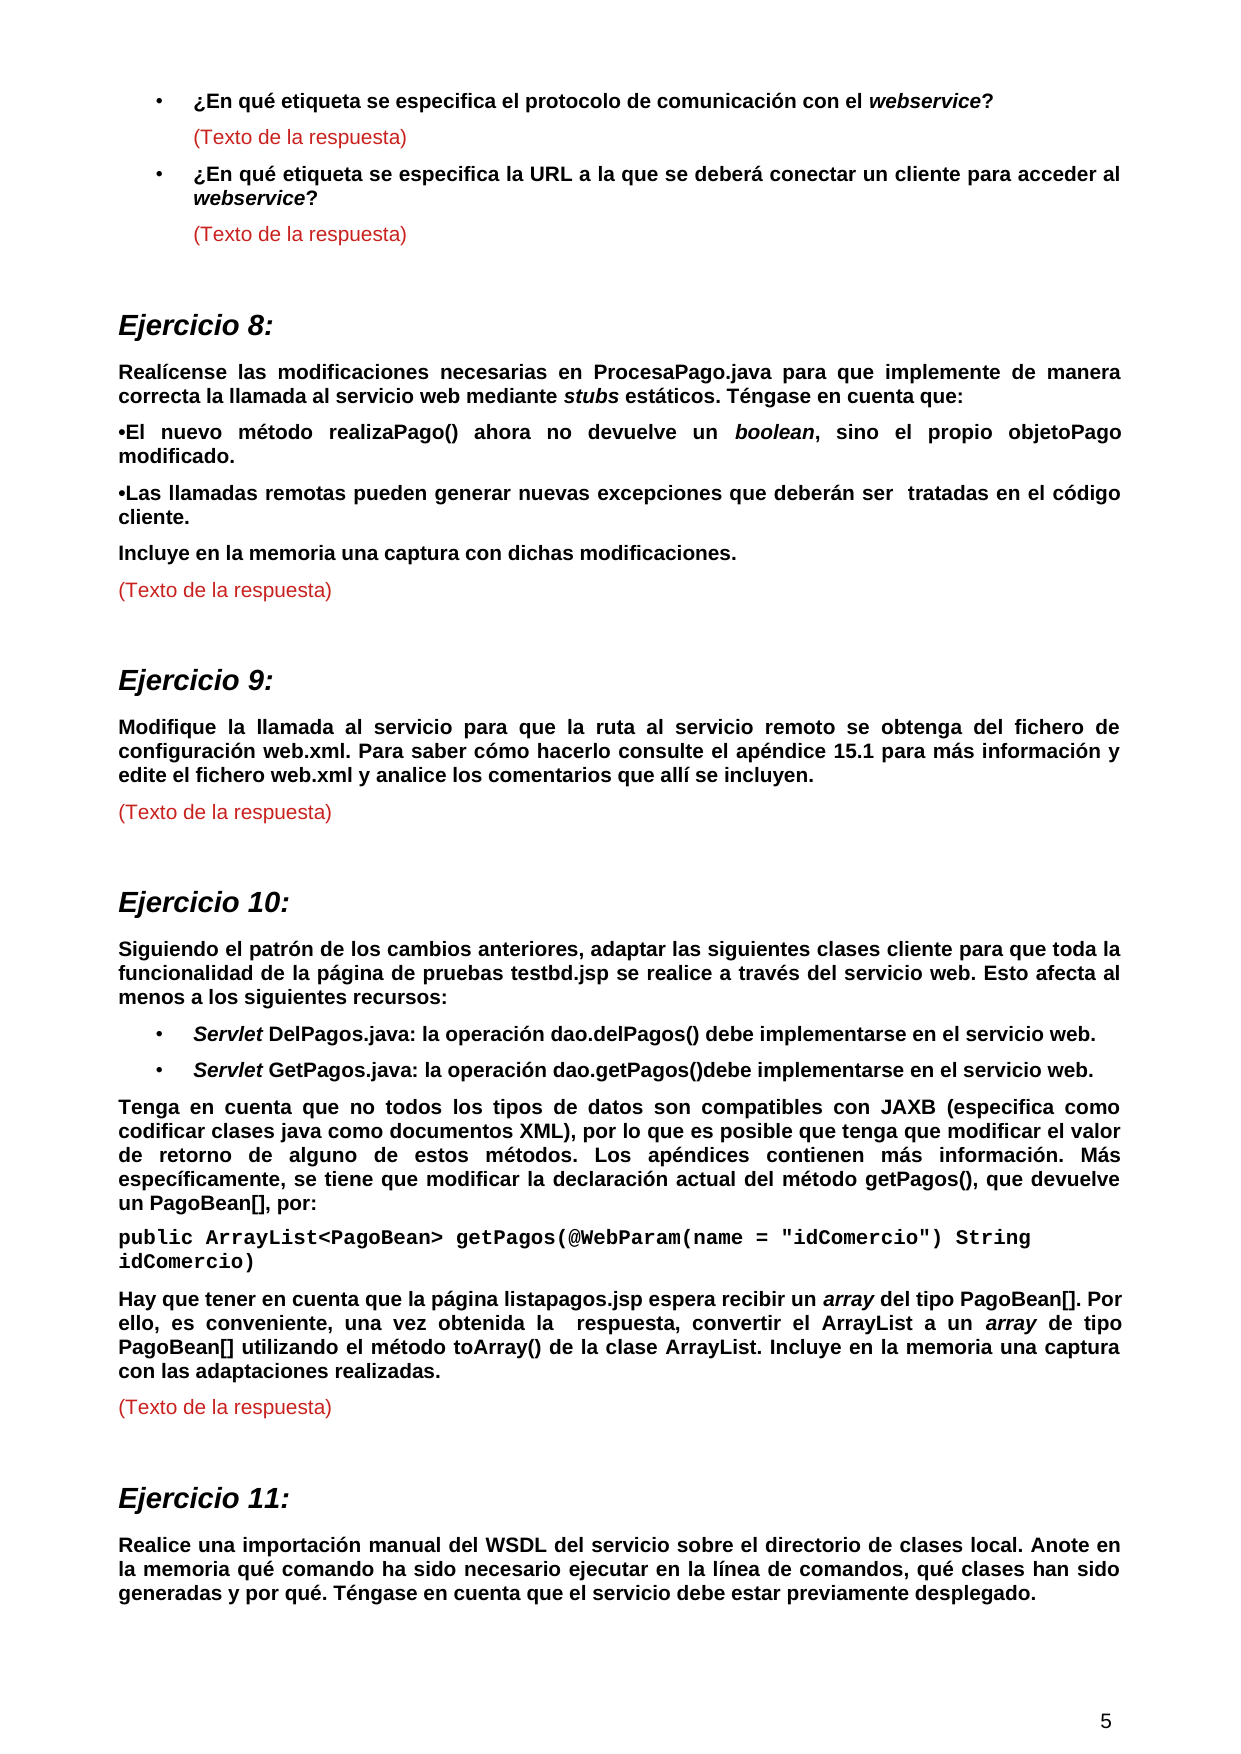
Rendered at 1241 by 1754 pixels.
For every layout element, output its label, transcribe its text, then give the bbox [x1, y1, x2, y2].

list Servlet GetPagos.java: la operación dao.getPagos()debe implementarse en el servicio web. [156, 1058, 1122, 1082]
text Realícense las modificaciones necesarias en ProcesaPago.java para que implemente de manera correcta la llamada al servicio web mediante stubs estáticos. Téngase en cuenta que: [118, 360, 1122, 408]
subtitle Ejercicio 9: [118, 663, 1122, 696]
text Realice una importación manual del WSDL del servicio sobre el directorio de clases local. Anote en la memoria qué comando ha sido necesario ejecutar en la línea de comandos, qué clases han sido generadas y por qué. Téngase en cuenta que el servicio debe estar previamente desplegado. [118, 1533, 1122, 1605]
text (Texto de la respuesta) [118, 577, 1122, 601]
text Incluye en la memoria una captura con dichas modificaciones. [118, 541, 1122, 565]
text •El nuevo método realizaPago() ahora no devuelve un boolean, sino el propio objetoPago modificado. [118, 420, 1122, 468]
subtitle Ejercicio 11: [118, 1481, 1122, 1514]
text Modifique la llamada al servicio para que la ruta al servicio remoto se obtenga del fichero de configuración web.xml. Para saber cómo hacerlo consulte el apéndice 15.1 para más información y edite el fichero web.xml y analice los comentarios que allí se incluyen. [118, 715, 1122, 787]
subtitle Ejercicio 10: [118, 885, 1122, 918]
text Siguiendo el patrón de los cambios anteriores, adaptar las siguientes clases cliente para que toda la funcionalidad de la página de pruebas testbd.jsp se realice a través del servicio web. Esto afecta al menos a los siguientes recursos: [118, 937, 1122, 1009]
list (Texto de la respuesta) [156, 125, 1122, 149]
text (Texto de la respuesta) [118, 1395, 1122, 1419]
list ¿En qué etiqueta se especifica la URL a la que se deberá conectar un cliente para acceder al webservice? [156, 162, 1122, 209]
list ¿En qué etiqueta se especifica el protocolo de comunicación con el webservice? [156, 88, 1122, 113]
text (Texto de la respuesta) [118, 799, 1122, 823]
text Tenga en cuenta que no todos los tipos de datos son compatibles con JAXB (especifica como codificar clases java como documentos XML), por lo que es posible que tenga que modificar el valor de retorno de alguno de estos métodos. Los apéndices contienen más información. Más específicamente, se tiene que modificar la declaración actual del método getPagos(), que devuelve un PagoBean[], por: [118, 1095, 1122, 1214]
list Servlet DelPagos.java: la operación dao.delPagos() debe implementarse en el servicio web. [156, 1022, 1122, 1046]
text •Las llamadas remotas pueden generar nuevas excepciones que deberán ser tratadas en el código cliente. [118, 481, 1122, 528]
text Hay que tener en cuenta que la página listapagos.jsp espera recibir un array del tipo PagoBean[]. Por ello, es conveniente, una vez obtenida la respuesta, convertir el ArrayList a un array de tipo PagoBean[] utilizando el método toArray() de la clase ArrayList. Incluye en la memoria una captura con las adaptaciones realizadas. [118, 1287, 1122, 1383]
subtitle Ejercicio 8: [118, 307, 1122, 341]
list (Texto de la respuesta) [156, 222, 1122, 246]
text public ArrayList<PagoBean> getPagos(@WebParam(name = "idComercio") String idComercio) [118, 1227, 1122, 1274]
